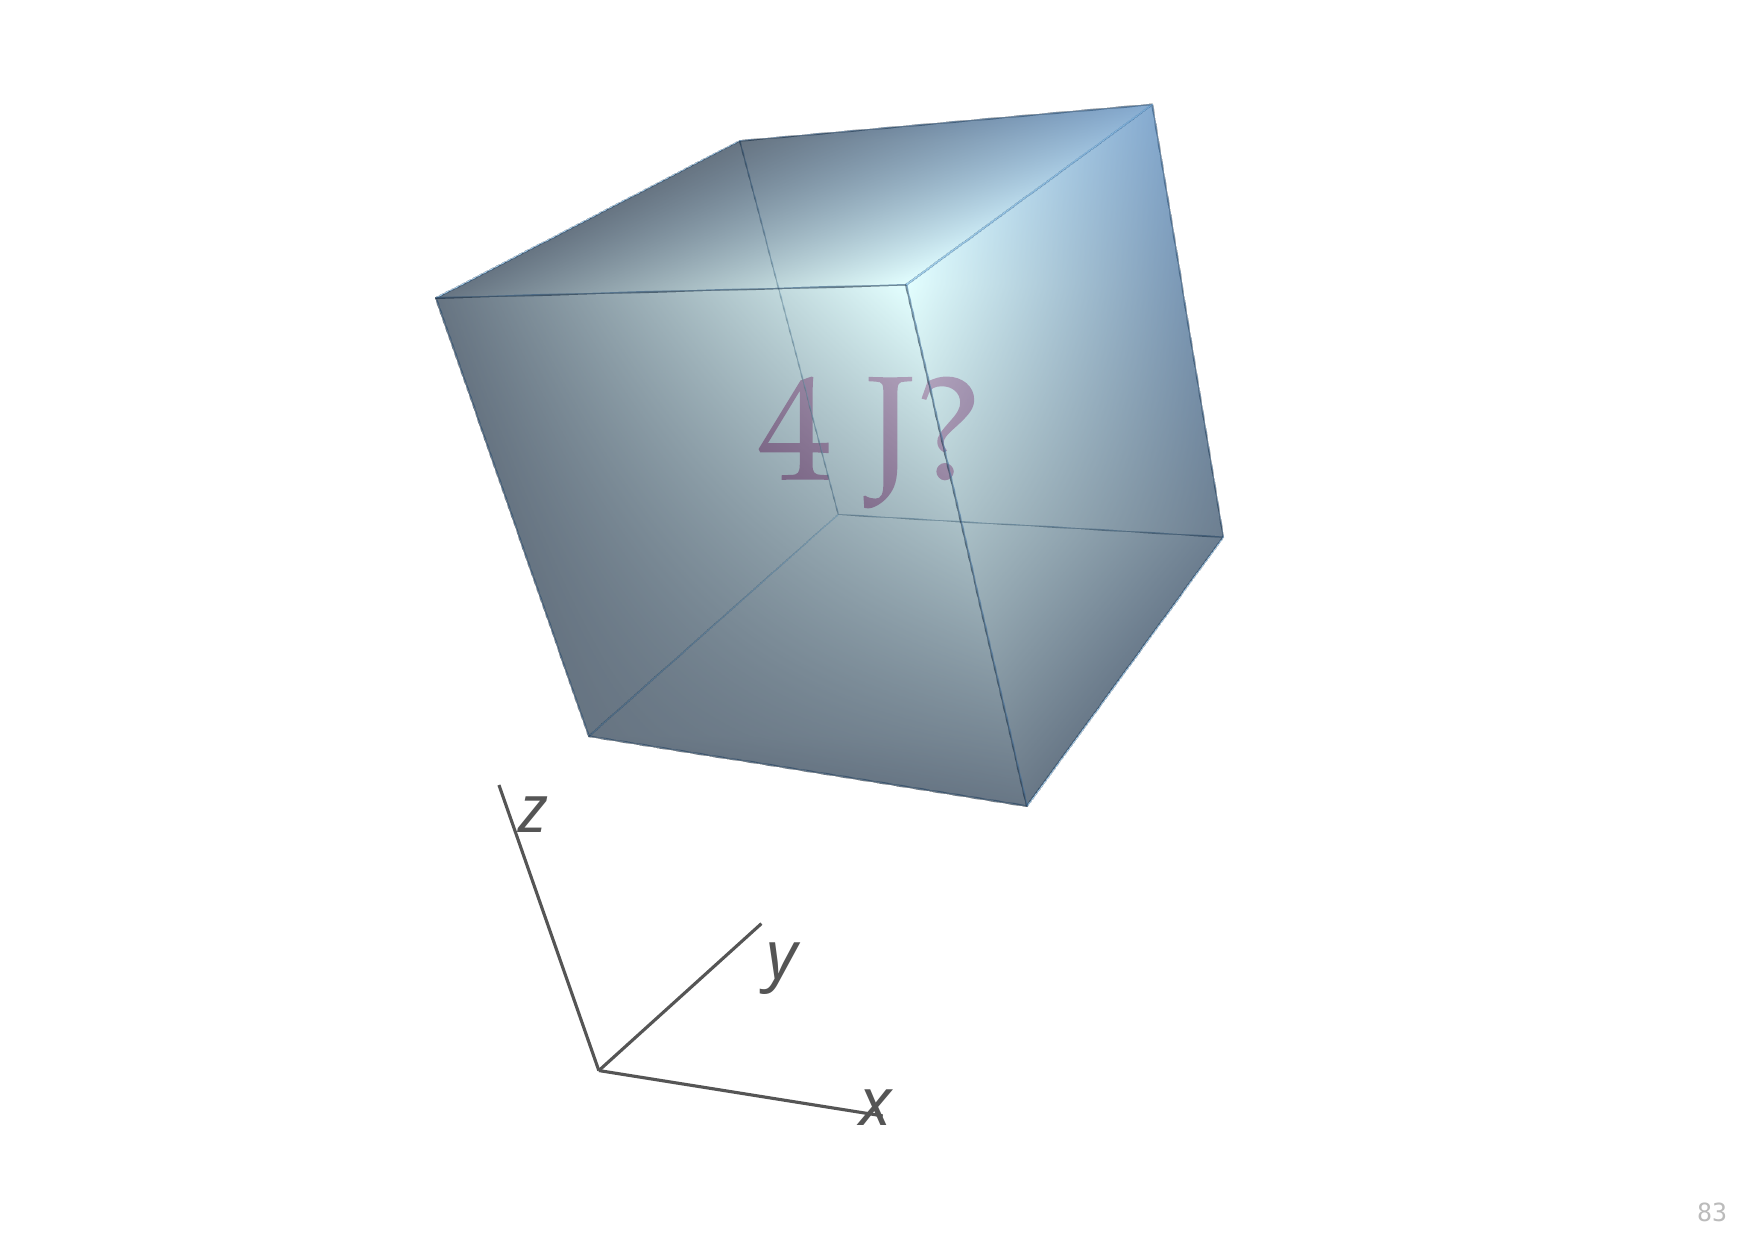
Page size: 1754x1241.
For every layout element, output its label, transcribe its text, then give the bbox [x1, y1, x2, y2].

text_box x [844, 1047, 886, 1129]
text_box y [751, 899, 793, 982]
text_box z [503, 753, 543, 836]
